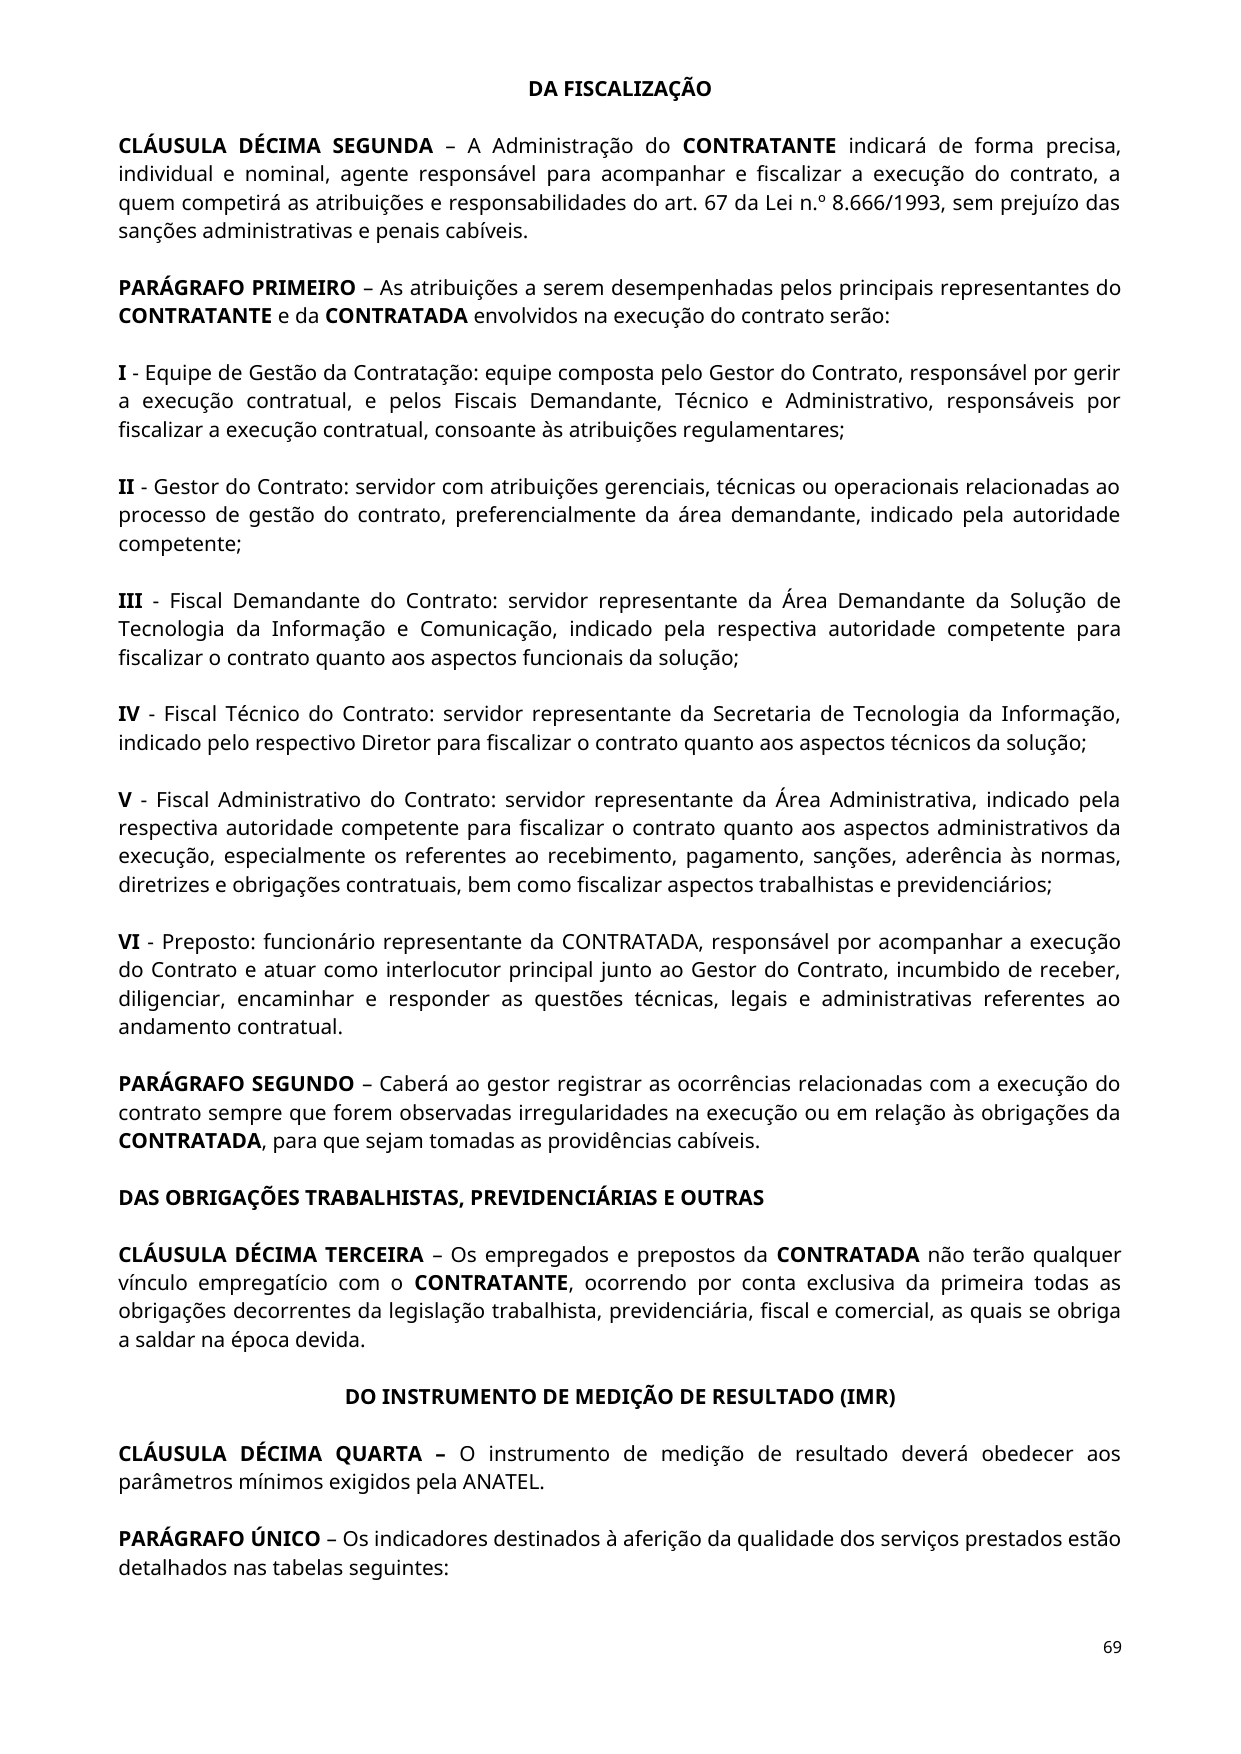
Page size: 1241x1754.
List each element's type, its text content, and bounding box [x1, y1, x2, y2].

text VI - Preposto: funcionário representante da CONTRATADA, responsável por acompanhar a execução do Contrato e atuar como interlocutor principal junto ao Gestor do Contrato, incumbido de receber, diligenciar, encaminhar e responder as questões técnicas, legais e administrativas referentes ao andamento contratual. [118, 927, 1122, 1041]
text PARÁGRAFO PRIMEIRO – As atribuições a serem desempenhadas pelos principais representantes do CONTRATANTE e da CONTRATADA envolvidos na execução do contrato serão: [118, 273, 1122, 330]
text DAS OBRIGAÇÕES TRABALHISTAS, PREVIDENCIÁRIAS E OUTRAS [118, 1183, 1122, 1211]
text PARÁGRAFO ÚNICO – Os indicadores destinados à aferição da qualidade dos serviços prestados estão detalhados nas tabelas seguintes: [118, 1524, 1122, 1581]
text DO INSTRUMENTO DE MEDIÇÃO DE RESULTADO (IMR) [118, 1382, 1122, 1410]
text CLÁUSULA DÉCIMA QUARTA – O instrumento de medição de resultado deverá obedecer aos parâmetros mínimos exigidos pela ANATEL. [118, 1439, 1122, 1496]
text DA FISCALIZAÇÃO [118, 74, 1122, 102]
text IV - Fiscal Técnico do Contrato: servidor representante da Secretaria de Tecnologia da Informação, indicado pelo respectivo Diretor para fiscalizar o contrato quanto aos aspectos técnicos da solução; [118, 699, 1122, 756]
text II - Gestor do Contrato: servidor com atribuições gerenciais, técnicas ou operacionais relacionadas ao processo de gestão do contrato, preferencialmente da área demandante, indicado pela autoridade competente; [118, 472, 1122, 557]
text CLÁUSULA DÉCIMA TERCEIRA – Os empregados e prepostos da CONTRATADA não terão qualquer vínculo empregatício com o CONTRATANTE, ocorrendo por conta exclusiva da primeira todas as obrigações decorrentes da legislação trabalhista, previdenciária, fiscal e comercial, as quais se obriga a saldar na época devida. [118, 1240, 1122, 1353]
text V - Fiscal Administrativo do Contrato: servidor representante da Área Administrativa, indicado pela respectiva autoridade competente para fiscalizar o contrato quanto aos aspectos administrativos da execução, especialmente os referentes ao recebimento, pagamento, sanções, aderência às normas, diretrizes e obrigações contratuais, bem como fiscalizar aspectos trabalhistas e previdenciários; [118, 785, 1122, 898]
text PARÁGRAFO SEGUNDO – Caberá ao gestor registrar as ocorrências relacionadas com a execução do contrato sempre que forem observadas irregularidades na execução ou em relação às obrigações da CONTRATADA, para que sejam tomadas as providências cabíveis. [118, 1069, 1122, 1154]
text CLÁUSULA DÉCIMA SEGUNDA – A Administração do CONTRATANTE indicará de forma precisa, individual e nominal, agente responsável para acompanhar e fiscalizar a execução do contrato, a quem competirá as atribuições e responsabilidades do art. 67 da Lei n.º 8.666/1993, sem prejuízo das sanções administrativas e penais cabíveis. [118, 131, 1122, 244]
text I - Equipe de Gestão da Contratação: equipe composta pelo Gestor do Contrato, responsável por gerir a execução contratual, e pelos Fiscais Demandante, Técnico e Administrativo, responsáveis por fiscalizar a execução contratual, consoante às atribuições regulamentares; [118, 358, 1122, 443]
text III - Fiscal Demandante do Contrato: servidor representante da Área Demandante da Solução de Tecnologia da Informação e Comunicação, indicado pela respectiva autoridade competente para fiscalizar o contrato quanto aos aspectos funcionais da solução; [118, 586, 1122, 671]
